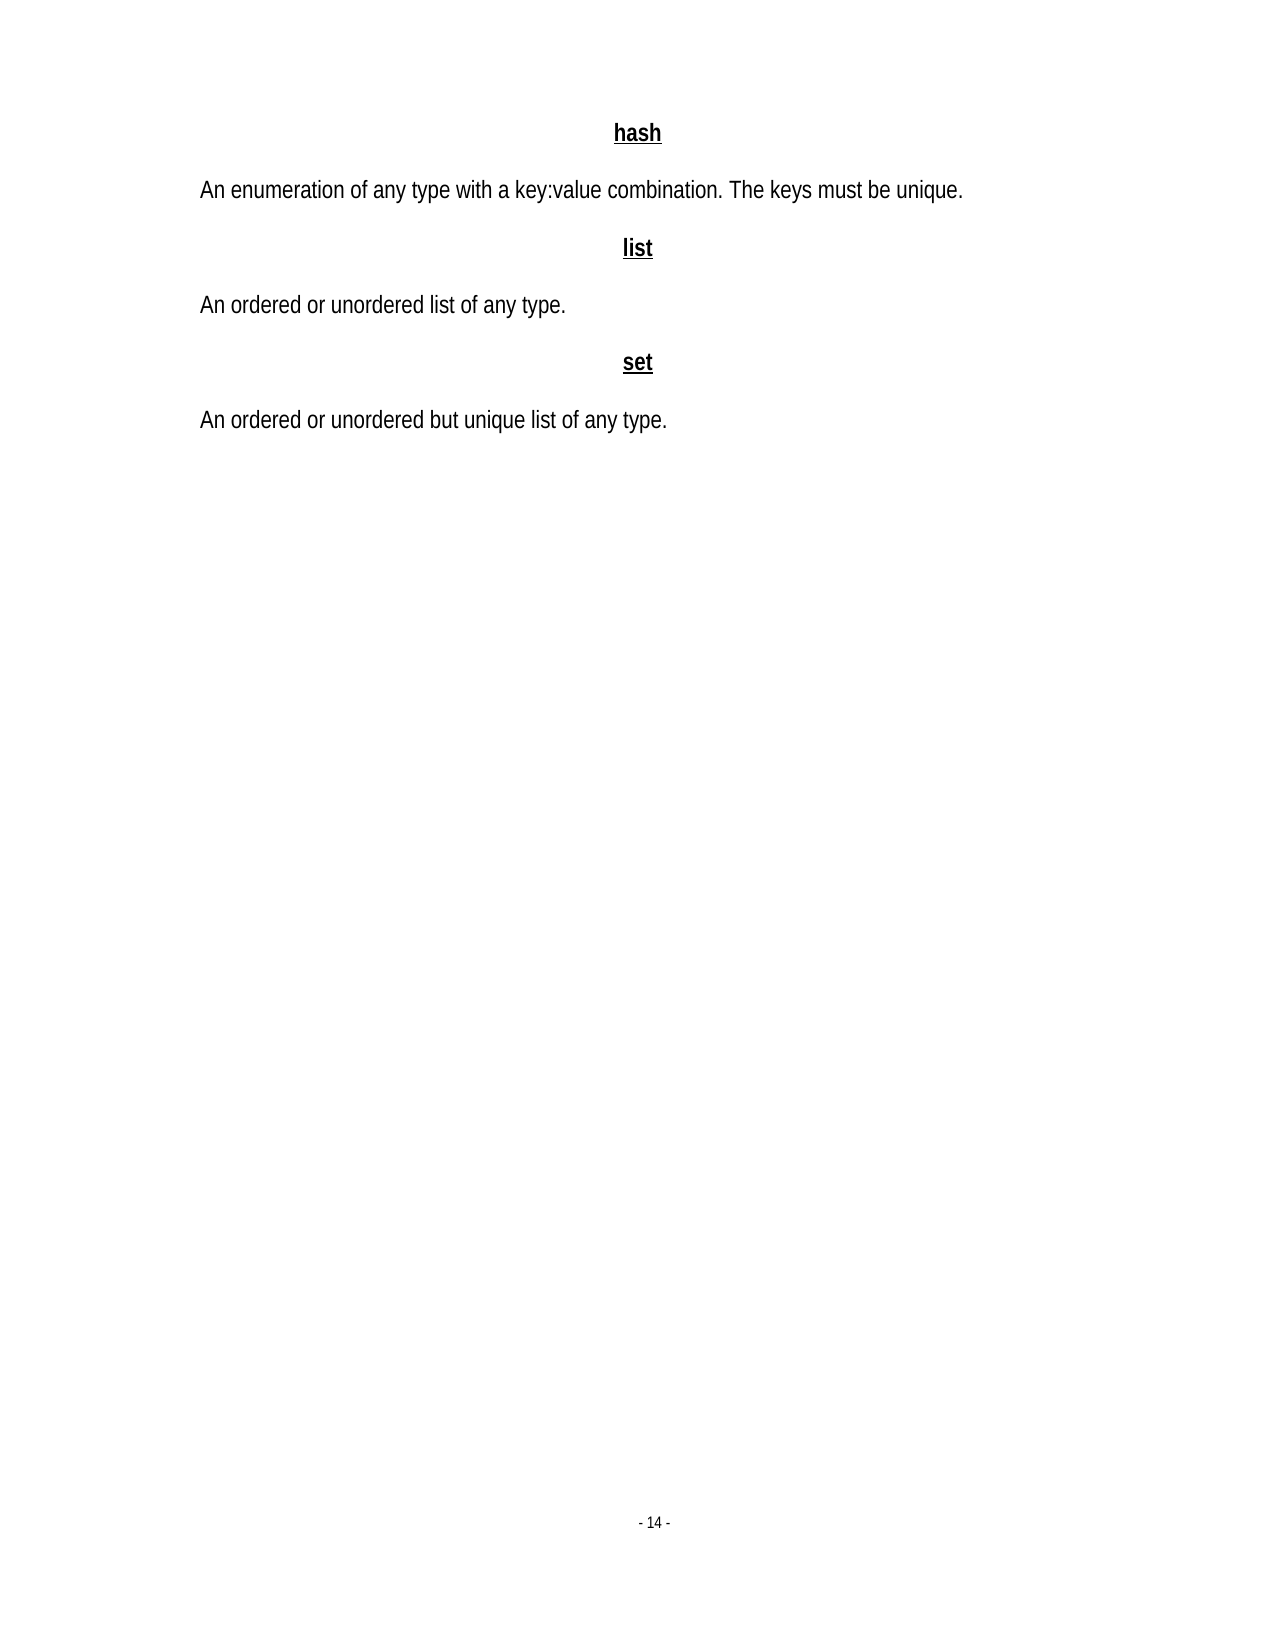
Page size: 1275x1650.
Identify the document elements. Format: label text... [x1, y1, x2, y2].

subtitle set [150, 347, 1125, 376]
text An ordered or unordered but unique list of any type. [150, 404, 1125, 433]
text An enumeration of any type with a key:value combination. The keys must be unique. [150, 175, 1125, 204]
text An ordered or unordered list of any type. [150, 290, 1125, 319]
subtitle hash [150, 118, 1125, 147]
subtitle list [150, 233, 1125, 261]
